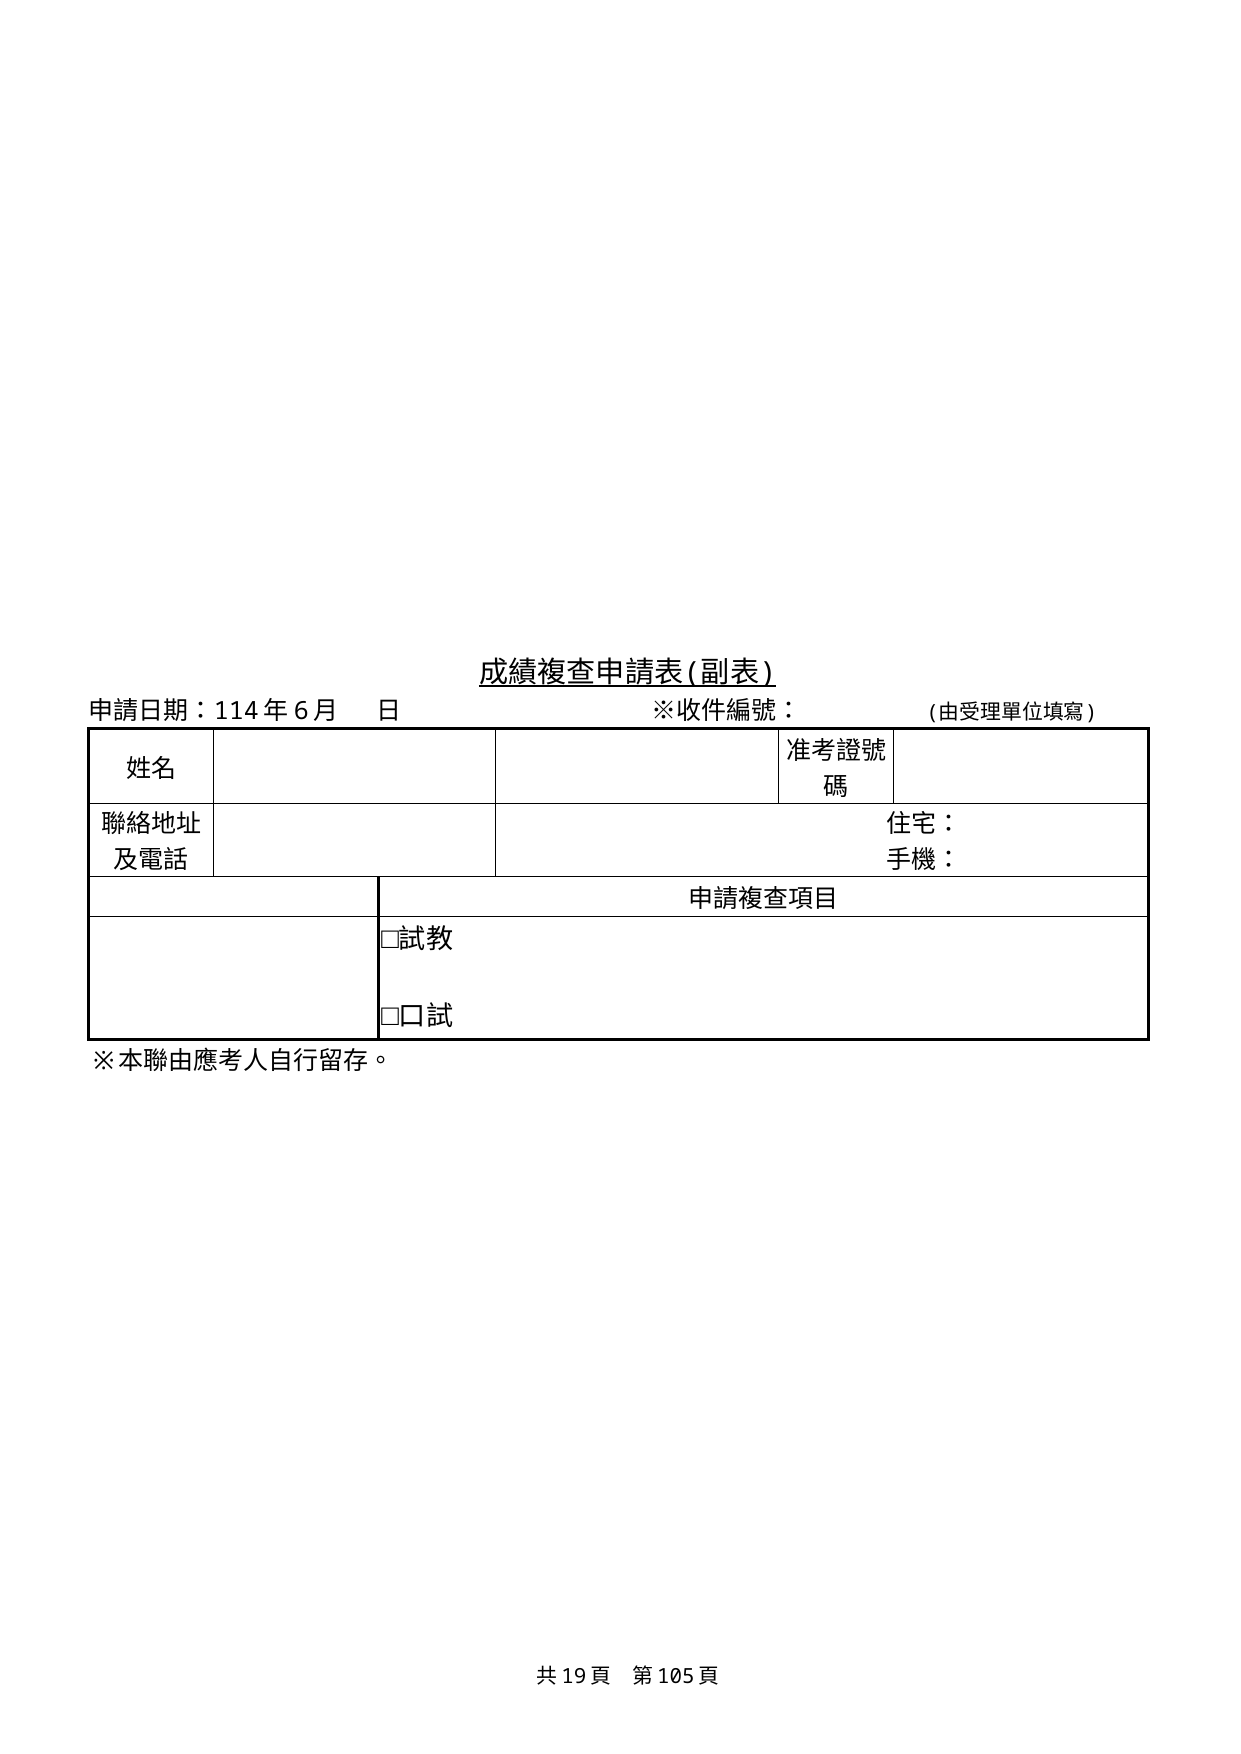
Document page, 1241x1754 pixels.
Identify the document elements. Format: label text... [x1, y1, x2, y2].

text 申請日期：114年6月 日 ※收件編號： (由受理單位填寫) [89, 691, 1167, 727]
table_cell 聯絡地址 及電話 [90, 804, 213, 876]
table_cell 住宅： 手機： [883, 804, 1147, 876]
table_header 姓名 [90, 730, 213, 803]
text ※本聯由應考人自行留存。 [89, 1041, 1167, 1077]
table_cell [496, 804, 883, 876]
text 成績複查申請表(副表) [89, 648, 1167, 691]
table_cell □試教 □口試 [380, 917, 1147, 1038]
table_cell 申請複查項目 [380, 877, 1147, 916]
table_header [894, 730, 1147, 803]
table_cell [214, 804, 495, 876]
table_cell [90, 877, 377, 916]
table_header [214, 730, 495, 803]
table_header [496, 730, 778, 803]
table_header 准考證號碼 [779, 730, 893, 803]
table_cell [90, 917, 377, 1038]
